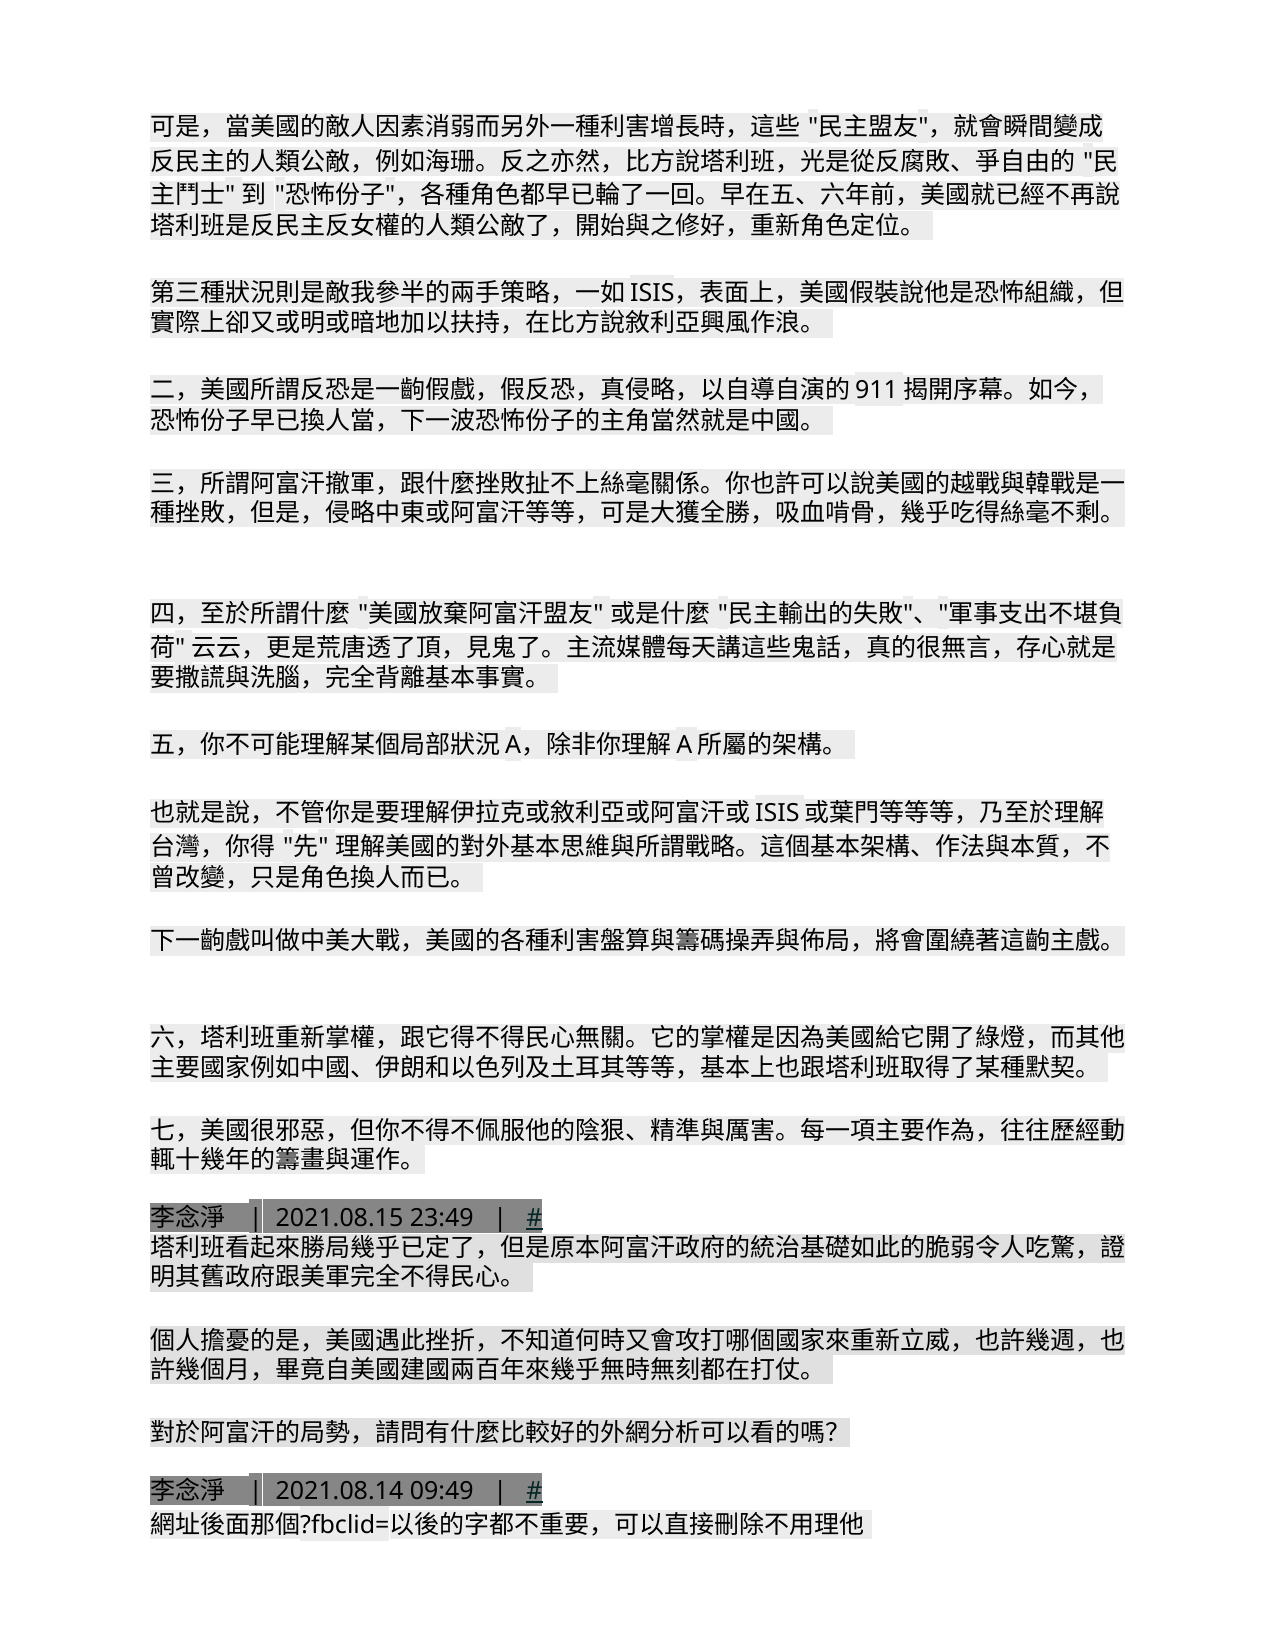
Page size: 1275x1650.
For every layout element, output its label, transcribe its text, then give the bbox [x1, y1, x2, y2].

text 可是，當美國的敵人因素消弱而另外一種利害增長時，這些 "民主盟友"，就會瞬間變成反民主的人類公敵，例如海珊。反之亦然，比方說塔利班，光是從反腐敗、爭自由的 "民主鬥士" 到 "恐怖份子"，各種角色都早已輪了一回。早在五、六年前，美國就已經不再說塔利班是反民主反女權的人類公敵了，開始與之修好，重新角色定位。 第三種狀況則是敵我參半的兩手策略，一如ISIS，表面上，美國假裝說他是恐怖組織，但實際上卻又或明或暗地加以扶持，在比方說敘利亞興風作浪。 二，美國所謂反恐是一齣假戲，假反恐，真侵略，以自導自演的911揭開序幕。如今，恐怖份子早已換人當，下一波恐怖份子的主角當然就是中國。 三，所謂阿富汗撤軍，跟什麼挫敗扯不上絲毫關係。你也許可以說美國的越戰與韓戰是一種挫敗，但是，侵略中東或阿富汗等等，可是大獲全勝，吸血啃骨，幾乎吃得絲毫不剩。 四，至於所謂什麼 "美國放棄阿富汗盟友" 或是什麼 "民主輸出的失敗"、"軍事支出不堪負荷" 云云，更是荒唐透了頂，見鬼了。主流媒體每天講這些鬼話，真的很無言，存心就是要撒謊與洗腦，完全背離基本事實。 五，你不可能理解某個局部狀況A，除非你理解A所屬的架構。 也就是說，不管你是要理解伊拉克或敘利亞或阿富汗或ISIS或葉門等等等，乃至於理解台灣，你得 "先" 理解美國的對外基本思維與所謂戰略。這個基本架構、作法與本質，不曾改變，只是角色換人而已。 下一齣戲叫做中美大戰，美國的各種利害盤算與籌碼操弄與佈局，將會圍繞著這齣主戲。 六，塔利班重新掌權，跟它得不得民心無關。它的掌權是因為美國給它開了綠燈，而其他主要國家例如中國、伊朗和以色列及土耳其等等，基本上也跟塔利班取得了某種默契。 七，美國很邪惡，但你不得不佩服他的陰狠、精準與厲害。每一項主要作為，往往歷經動輒十幾年的籌畫與運作。 [150, 75, 1125, 1174]
text 塔利班看起來勝局幾乎已定了，但是原本阿富汗政府的統治基礎如此的脆弱令人吃驚，證明其舊政府跟美軍完全不得民心。 個人擔憂的是，美國遇此挫折，不知道何時又會攻打哪個國家來重新立威，也許幾週，也許幾個月，畢竟自美國建國兩百年來幾乎無時無刻都在打仗。 對於阿富汗的局勢，請問有什麼比較好的外網分析可以看的嗎？ [150, 1233, 1125, 1447]
text 李念淨 | 2021.08.14 09:49 | # [150, 1472, 1125, 1506]
text 李念淨 | 2021.08.15 23:49 | # [150, 1199, 1125, 1233]
text 網址後面那個?fbclid=以後的字都不重要，可以直接刪除不用理他 [150, 1506, 1125, 1574]
